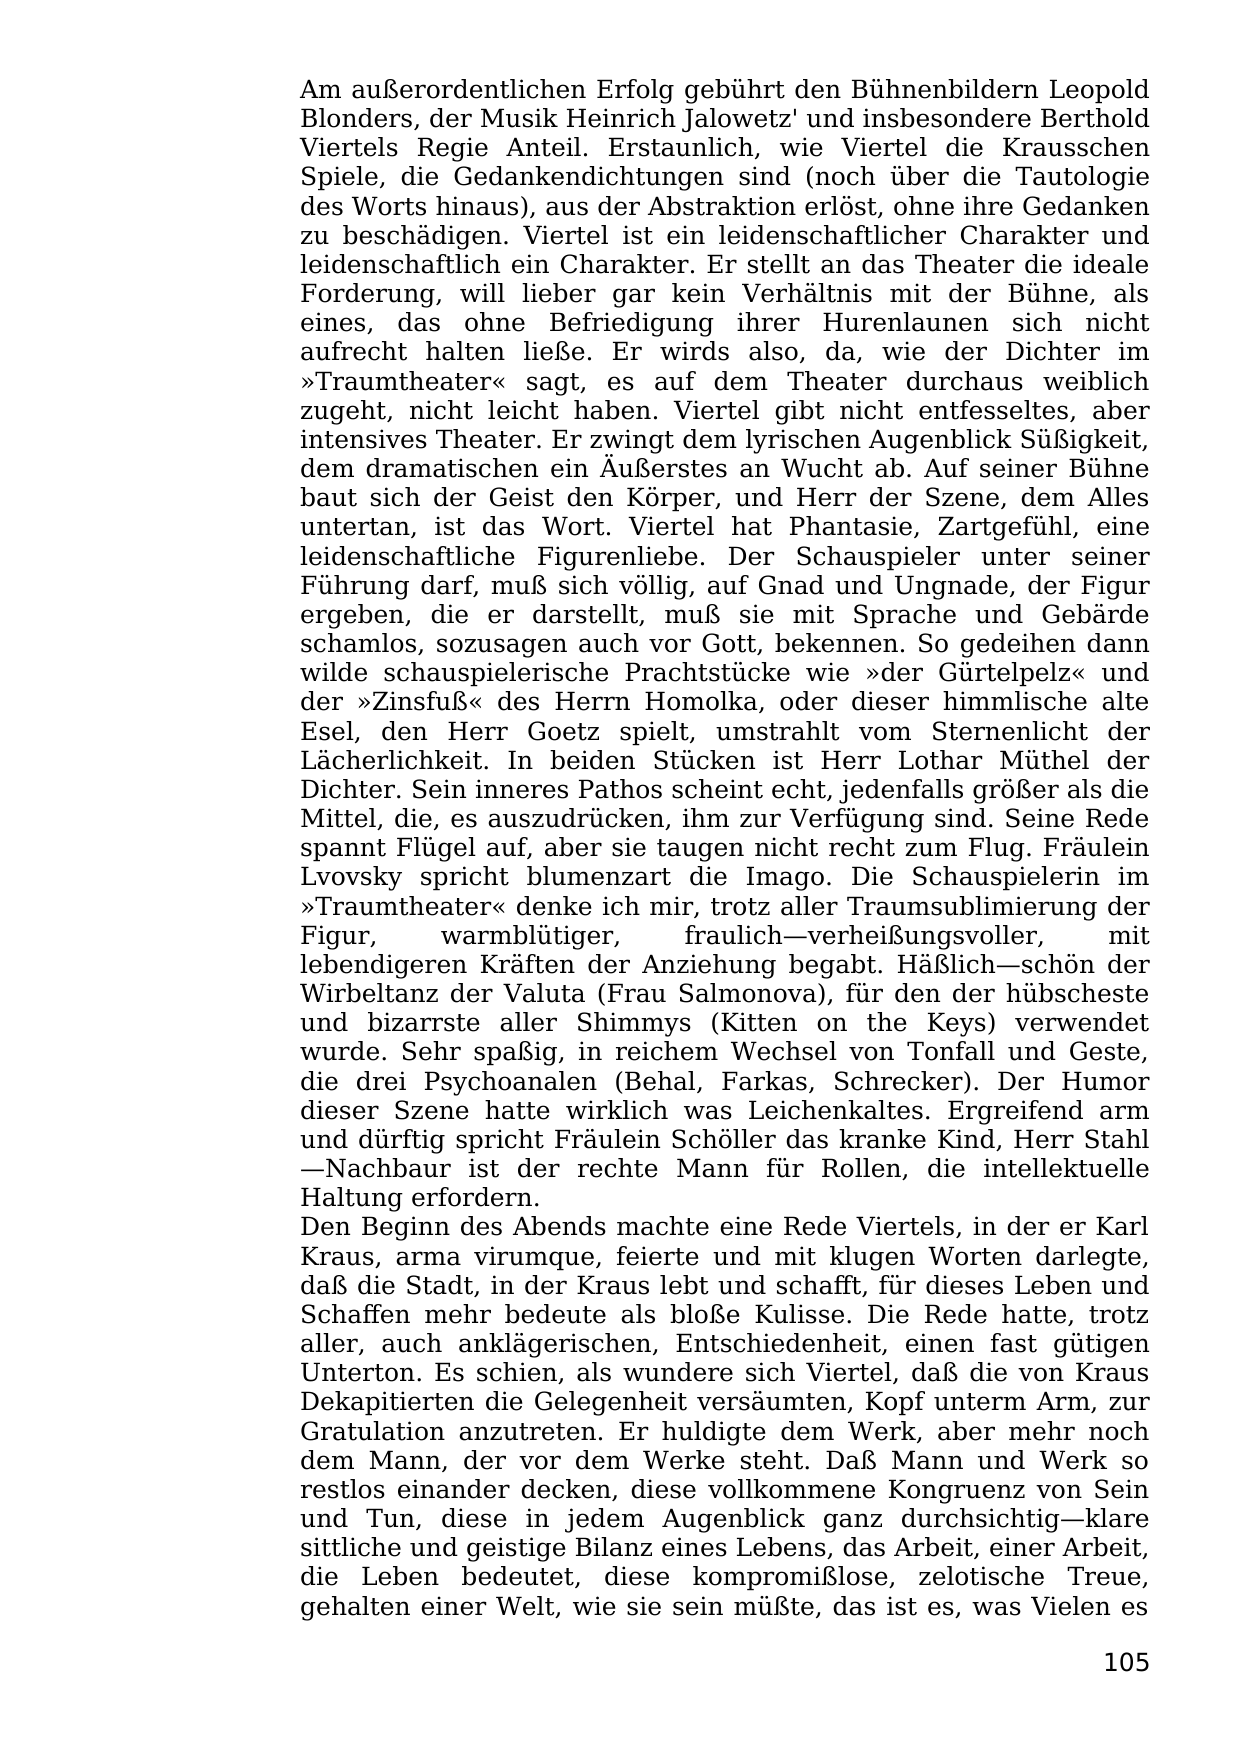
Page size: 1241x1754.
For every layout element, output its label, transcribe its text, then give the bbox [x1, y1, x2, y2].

text Den Beginn des Abends machte eine Rede Viertels, in der er Karl Kraus, arma virumque, feierte und mit klugen Worten darlegte, daß die Stadt, in der Kraus lebt und schafft, für dieses Leben und Schaffen mehr bedeute als bloße Kulisse. Die Rede hatte, trotz aller, auch anklägerischen, Entschiedenheit, einen fast gütigen Unterton. Es schien, als wundere sich Viertel, daß die von Kraus Dekapitierten die Gelegenheit versäumten, Kopf unterm Arm, zur Gratulation anzutreten. Er huldigte dem Werk, aber mehr noch dem Mann, der vor dem Werke steht. Daß Mann und Werk so restlos einander decken, diese vollkommene Kongruenz von Sein und Tun, diese in jedem Augenblick ganz durchsichtig—klare sittliche und geistige Bilanz eines Lebens, das Arbeit, einer Arbeit, die Leben bedeutet, diese kompromißlose, zelotische Treue, gehalten einer Welt, wie sie sein müßte, das ist es, was Vielen es [300, 1212, 1151, 1621]
text Am außerordentlichen Erfolg gebührt den Bühnenbildern Leopold Blonders, der Musik Heinrich Jalowetz' und insbesondere Berthold Viertels Regie Anteil. Erstaunlich, wie Viertel die Krausschen Spiele, die Gedankendichtungen sind (noch über die Tautologie des Worts hinaus), aus der Abstraktion erlöst, ohne ihre Gedanken zu beschädigen. Viertel ist ein leidenschaftlicher Charakter und leidenschaftlich ein Charakter. Er stellt an das Theater die ideale Forderung, will lieber gar kein Verhältnis mit der Bühne, als eines, das ohne Befriedigung ihrer Hurenlaunen sich nicht aufrecht halten ließe. Er wirds also, da, wie der Dichter im »Traumtheater« sagt, es auf dem Theater durchaus weiblich zugeht, nicht leicht haben. Viertel gibt nicht entfesseltes, aber intensives Theater. Er zwingt dem lyrischen Augenblick Süßigkeit, dem dramatischen ein Äußerstes an Wucht ab. Auf seiner Bühne baut sich der Geist den Körper, und Herr der Szene, dem Alles untertan, ist das Wort. Viertel hat Phantasie, Zartgefühl, eine leidenschaftliche Figurenliebe. Der Schauspieler unter seiner Führung darf, muß sich völlig, auf Gnad und Ungnade, der Figur ergeben, die er darstellt, muß sie mit Sprache und Gebärde schamlos, sozusagen auch vor Gott, bekennen. So gedeihen dann wilde schauspielerische Prachtstücke wie »der Gürtelpelz« und der »Zinsfuß« des Herrn Homolka, oder dieser himmlische alte Esel, den Herr Goetz spielt, umstrahlt vom Sternenlicht der Lächerlichkeit. In beiden Stücken ist Herr Lothar Müthel der Dichter. Sein inneres Pathos scheint echt, jedenfalls größer als die Mittel, die, es auszudrücken, ihm zur Verfügung sind. Seine Rede spannt Flügel auf, aber sie taugen nicht recht zum Flug. Fräulein Lvovsky spricht blumenzart die Imago. Die Schauspielerin im »Traumtheater« denke ich mir, trotz aller Traumsublimierung der Figur, warmblütiger, fraulich—verheißungsvoller, mit lebendigeren Kräften der Anziehung begabt. Häßlich—schön der Wirbeltanz der Valuta (Frau Salmonova), für den der hübscheste und bizarrste aller Shimmys (Kitten on the Keys) verwendet wurde. Sehr spaßig, in reichem Wechsel von Tonfall und Geste, die drei Psychoanalen (Behal, Farkas, Schrecker). Der Humor dieser Szene hatte wirklich was Leichenkaltes. Ergreifend arm und dürftig spricht Fräulein Schöller das kranke Kind, Herr Stahl—Nachbaur ist der rechte Mann für Rollen, die intellektuelle Haltung erfordern. [300, 75, 1151, 1212]
